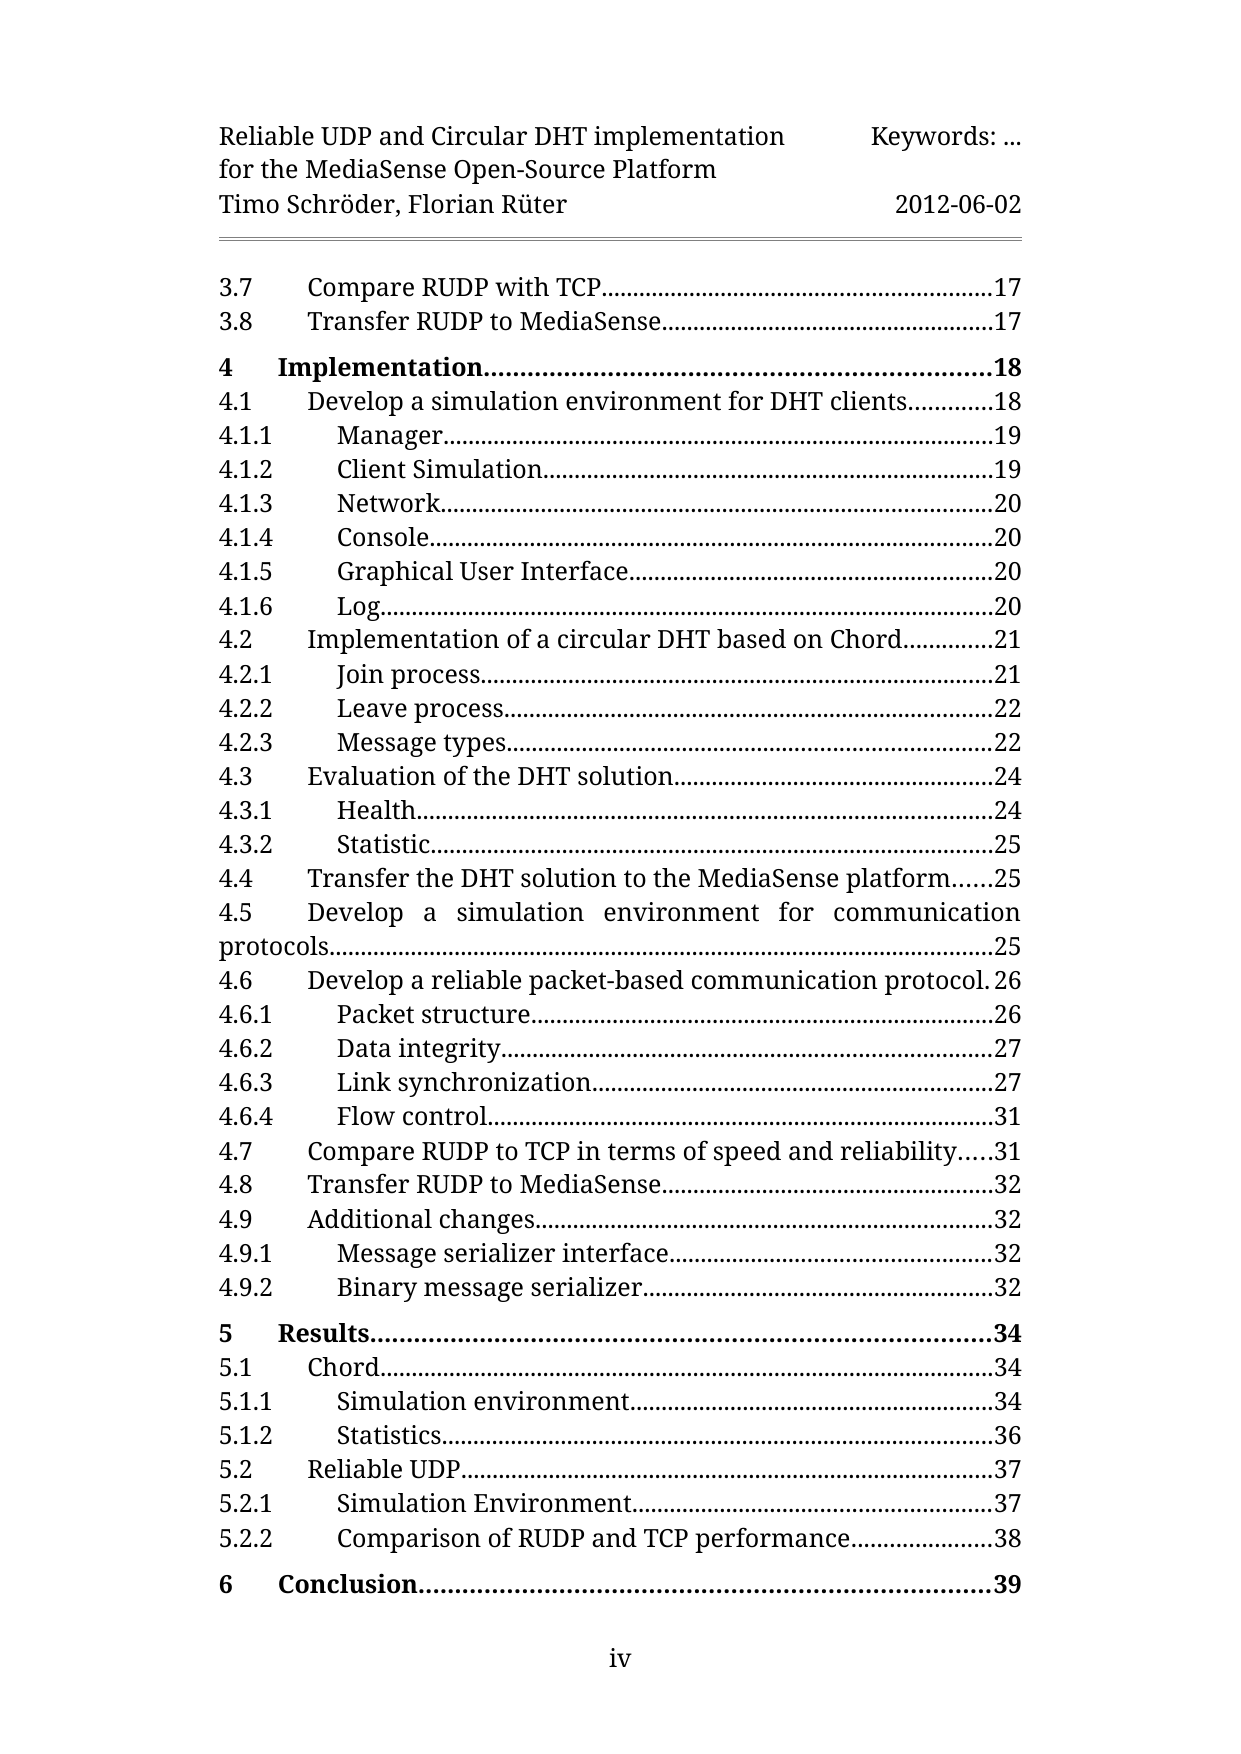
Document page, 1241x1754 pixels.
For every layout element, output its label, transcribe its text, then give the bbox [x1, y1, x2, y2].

text 4.2.2 Leave process 22 [218, 690, 1022, 724]
text 4 Implementation 18 [218, 350, 1022, 384]
text 4.1.2 Client Simulation 19 [218, 452, 1022, 486]
text 4.9.1 Message serializer interface 32 [218, 1235, 1022, 1269]
text 4.1.6 Log 20 [218, 588, 1022, 622]
text 4.9.2 Binary message serializer 32 [218, 1269, 1022, 1303]
text 3.8 Transfer RUDP to MediaSense 17 [218, 303, 1022, 337]
text 4.1.4 Console 20 [218, 520, 1022, 554]
text 4.2.1 Join process 21 [218, 656, 1022, 690]
text 5.2.1 Simulation Environment 37 [218, 1486, 1022, 1520]
text 4.3.2 Statistic 25 [218, 827, 1022, 861]
text 4.9 Additional changes 32 [218, 1201, 1022, 1235]
text 4.5 Develop a simulation environment for communication protocols 25 [218, 895, 1022, 963]
text 4.3.1 Health 24 [218, 792, 1022, 827]
text 5.2.2 Comparison of RUDP and TCP performance 38 [218, 1520, 1022, 1554]
text 4.1.3 Network 20 [218, 486, 1022, 520]
text 4.4 Transfer the DHT solution to the MediaSense platform 25 [218, 861, 1022, 895]
text 3.7 Compare RUDP with TCP 17 [218, 269, 1022, 303]
text 4.6.2 Data integrity 27 [218, 1031, 1022, 1065]
text 4.7 Compare RUDP to TCP in terms of speed and reliability 31 [218, 1133, 1022, 1167]
text 4.6.1 Packet structure 26 [218, 997, 1022, 1031]
text 5.1 Chord 34 [218, 1350, 1022, 1384]
text 5.1.1 Simulation environment 34 [218, 1384, 1022, 1418]
text 4.1.5 Graphical User Interface 20 [218, 554, 1022, 588]
text 4.2.3 Message types 22 [218, 724, 1022, 758]
text 6 Conclusion 39 [218, 1567, 1022, 1601]
text 4.6.3 Link synchronization 27 [218, 1065, 1022, 1099]
text 4.3 Evaluation of the DHT solution 24 [218, 758, 1022, 792]
text 4.6.4 Flow control 31 [218, 1099, 1022, 1133]
text 4.1 Develop a simulation environment for DHT clients 18 [218, 384, 1022, 418]
text 4.2 Implementation of a circular DHT based on Chord 21 [218, 622, 1022, 656]
text 5.1.2 Statistics 36 [218, 1418, 1022, 1452]
text 5.2 Reliable UDP 37 [218, 1452, 1022, 1486]
text 4.8 Transfer RUDP to MediaSense 32 [218, 1167, 1022, 1201]
text 5 Results 34 [218, 1316, 1022, 1350]
text 4.6 Develop a reliable packet-based communication protocol 26 [218, 963, 1022, 997]
text 4.1.1 Manager 19 [218, 418, 1022, 452]
